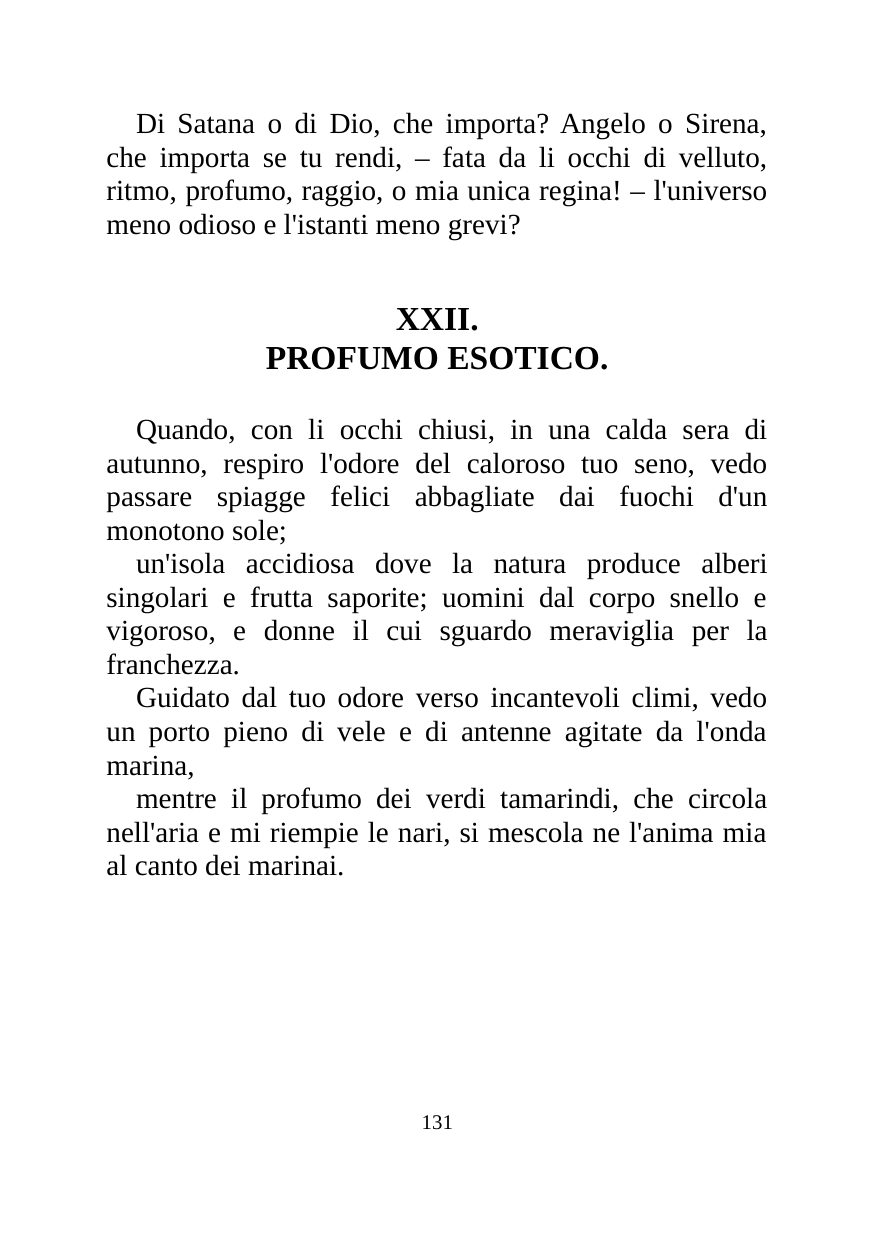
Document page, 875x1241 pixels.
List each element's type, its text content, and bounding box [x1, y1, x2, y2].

subtitle XXII. PROFUMO ESOTICO. [106, 299, 768, 377]
text un'isola accidiosa dove la natura produce alberi singolari e frutta saporite; uomini dal corpo snello e vigoroso, e donne il cui sguardo meraviglia per la franchezza. [106, 546, 768, 681]
text Guidato dal tuo odore verso incantevoli climi, vedo un porto pieno di vele e di antenne agitate da l'onda marina, [106, 681, 768, 781]
text mentre il profumo dei verdi tamarindi, che circola nell'aria e mi riempie le nari, si mescola ne l'anima mia al canto dei marinai. [106, 781, 768, 882]
text Quando, con li occhi chiusi, in una calda sera di autunno, respiro l'odore del caloroso tuo seno, vedo passare spiagge felici abbagliate dai fuochi d'un monotono sole; [106, 412, 768, 546]
text Di Satana o di Dio, che importa? Angelo o Sirena, che importa se tu rendi, – fata da li occhi di velluto, ritmo, profumo, raggio, o mia unica regina! – l'universo meno odioso e l'istanti meno grevi? [106, 106, 768, 240]
